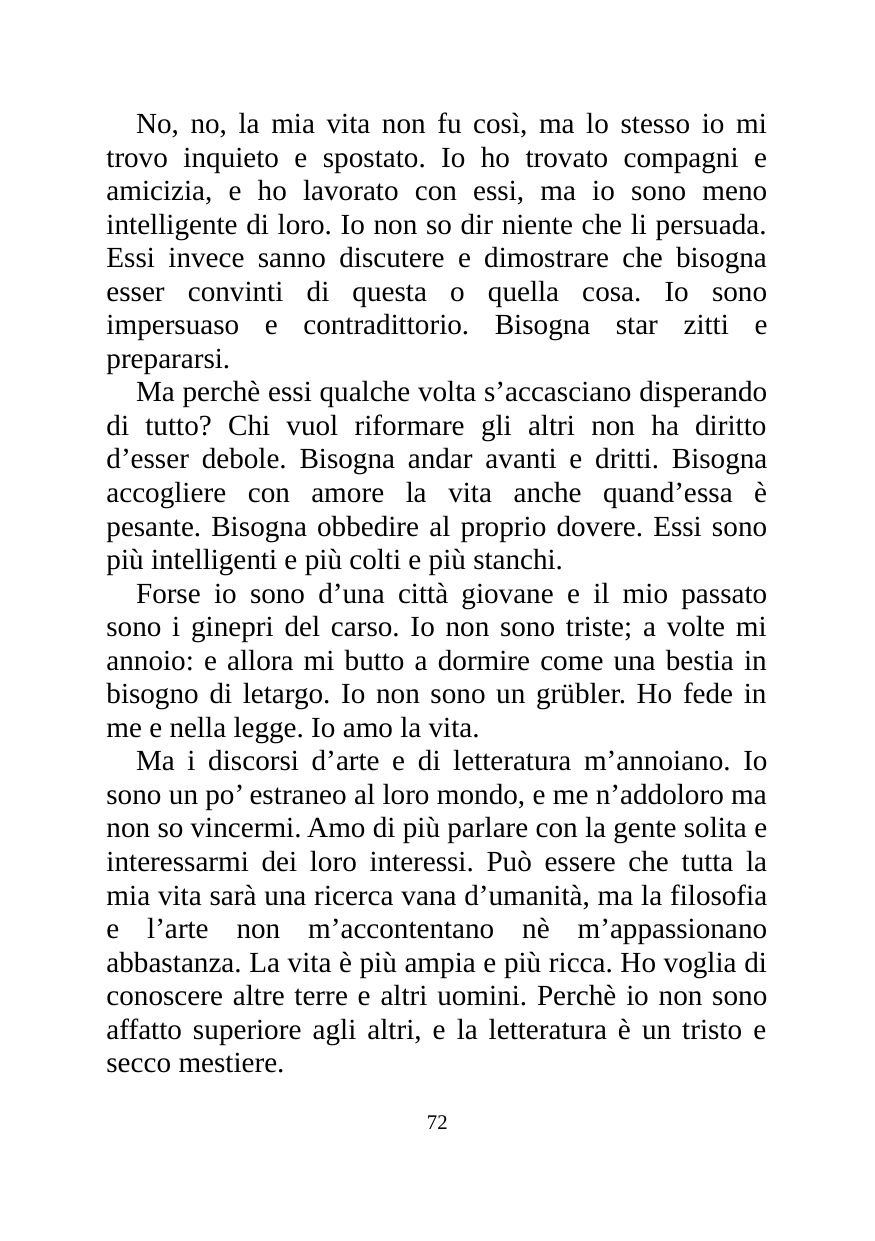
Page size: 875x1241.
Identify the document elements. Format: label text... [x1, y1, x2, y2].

text No, no, la mia vita non fu così, ma lo stesso io mi trovo inquieto e spostato. Io ho trovato compagni e amicizia, e ho lavorato con essi, ma io sono meno intelligente di loro. Io non so dir niente che li persuada. Essi invece sanno discutere e dimostrare che bisogna esser convinti di questa o quella cosa. Io sono impersuaso e contradittorio. Bisogna star zitti e prepararsi. [106, 106, 768, 374]
text Ma perchè essi qualche volta s’accasciano disperando di tutto? Chi vuol riformare gli altri non ha diritto d’esser debole. Bisogna andar avanti e dritti. Bisogna accogliere con amore la vita anche quand’essa è pesante. Bisogna obbedire al proprio dovere. Essi sono più intelligenti e più colti e più stanchi. [106, 374, 768, 576]
text Forse io sono d’una città giovane e il mio passato sono i ginepri del carso. Io non sono triste; a volte mi annoio: e allora mi butto a dormire come una bestia in bisogno di letargo. Io non sono un grübler. Ho fede in me e nella legge. Io amo la vita. [106, 576, 768, 743]
text Ma i discorsi d’arte e di letteratura m’annoiano. Io sono un po’ estraneo al loro mondo, e me n’addoloro ma non so vincermi. Amo di più parlare con la gente solita e interessarmi dei loro interessi. Può essere che tutta la mia vita sarà una ricerca vana d’umanità, ma la filosofia e l’arte non m’accontentano nè m’appassionano abbastanza. La vita è più ampia e più ricca. Ho voglia di conoscere altre terre e altri uomini. Perchè io non sono affatto superiore agli altri, e la letteratura è un tristo e secco mestiere. [106, 743, 768, 1079]
